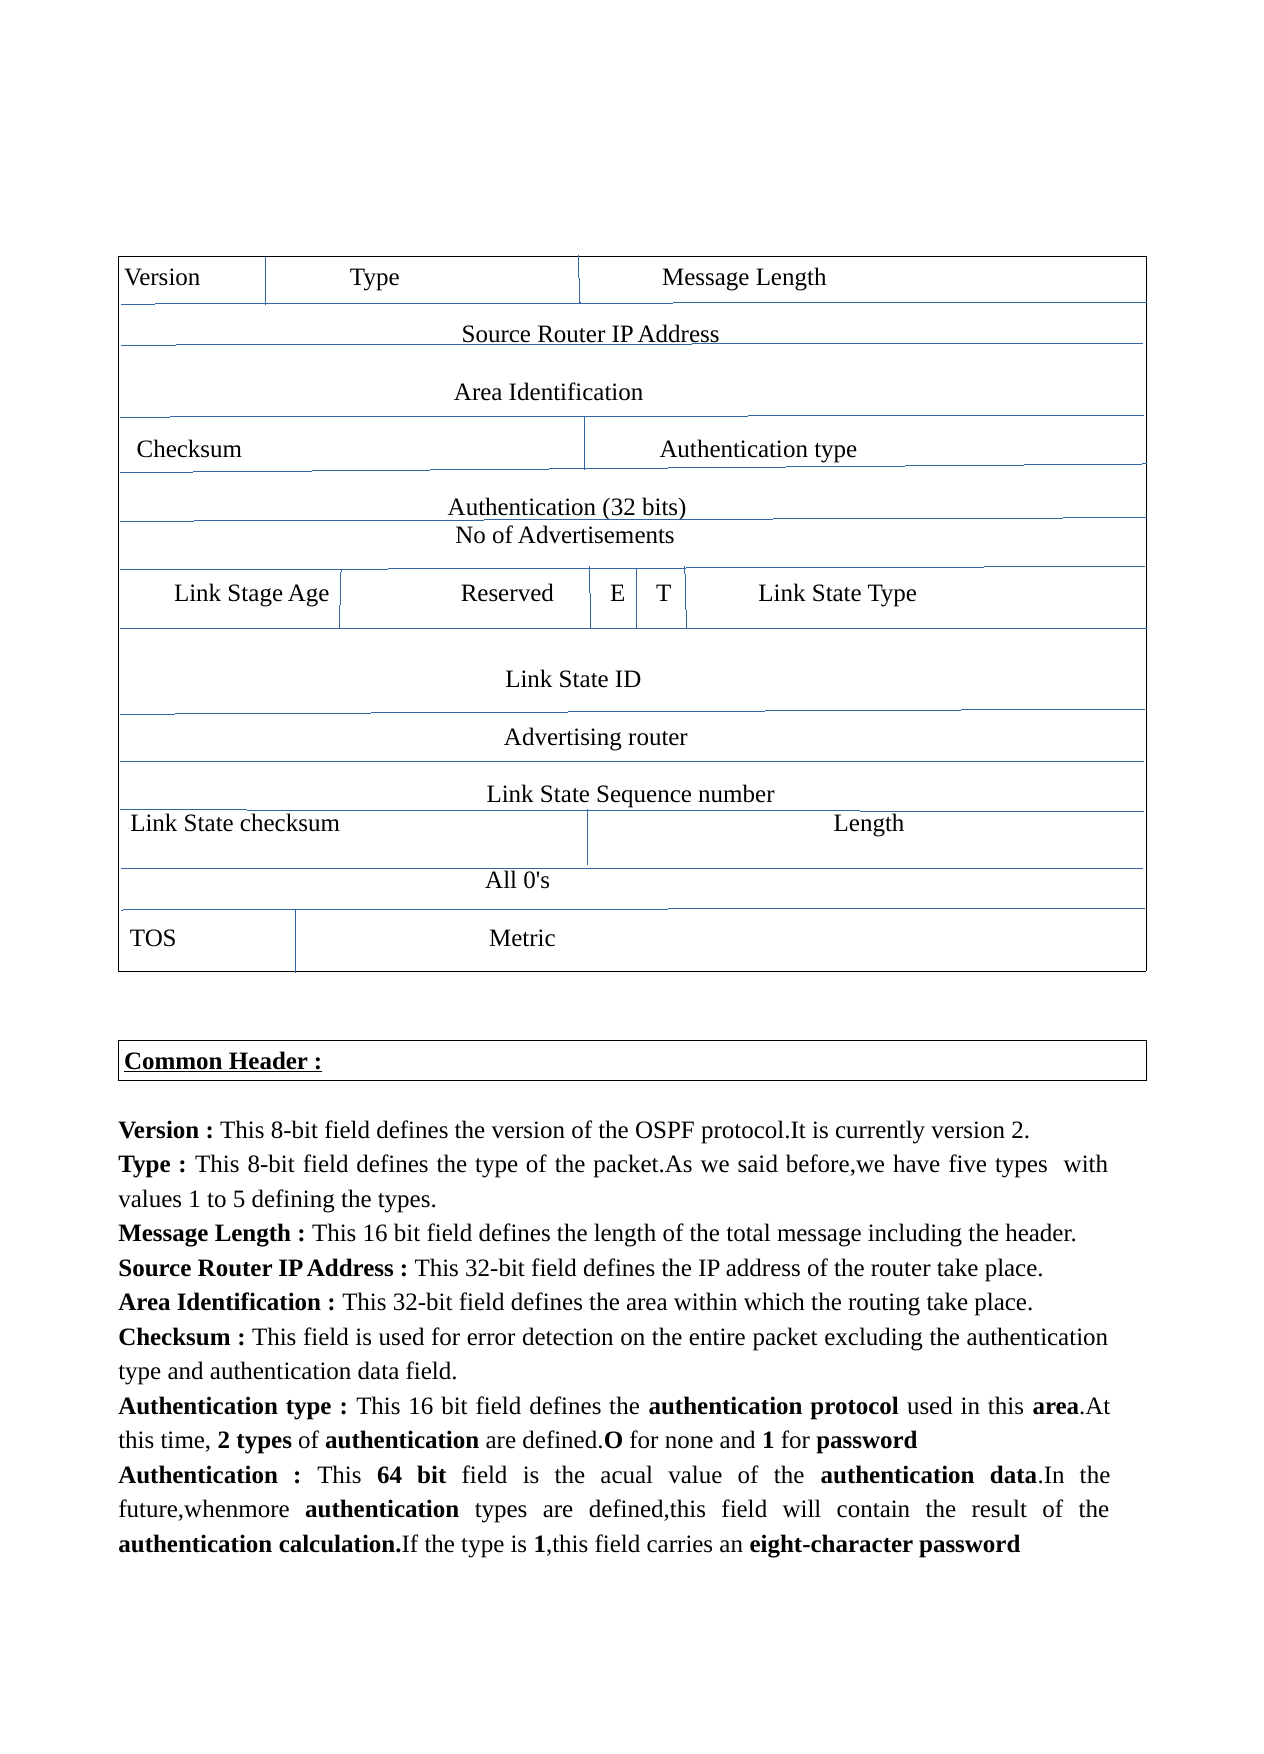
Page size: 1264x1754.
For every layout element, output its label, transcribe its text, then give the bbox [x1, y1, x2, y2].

text Source Router IP Address : This 32-bit field defines the IP address of the router take place. [118, 1253, 1110, 1282]
table_header Version Type Message Length Source Router IP Address Area Identification Checksum Authentication type Authentication (32 bits) No of Advertisements Link Stage Age Reserved E T Link State Type Link State ID Advertising router Link State Sequence number Link State checksum Length All 0's TOS Metric [119, 257, 1146, 971]
text Type : This 8-bit field defines the type of the packet.As we said before,we have five types with values 1 to 5 defining the types. [118, 1149, 1110, 1213]
text Authentication type : This 16 bit field defines the authentication protocol used in this area.At this time, 2 types of authentication are defined.O for none and 1 for password [118, 1391, 1110, 1454]
table_header Common Header : [119, 1041, 1146, 1080]
text Version : This 8-bit field defines the version of the OSPF protocol.It is currently version 2. [118, 1115, 1110, 1144]
text Message Length : This 16 bit field defines the length of the total message including the header. [118, 1218, 1110, 1247]
text Area Identification : This 32-bit field defines the area within which the routing take place. [118, 1287, 1110, 1316]
text Authentication : This 64 bit field is the acual value of the authentication data.In the future,whenmore authentication types are defined,this field will contain the result of the authentication calculation.If the type is 1,this field carries an eight-character password [118, 1460, 1110, 1557]
text Checksum : This field is used for error detection on the entire packet excluding the authentication type and authentication data field. [118, 1322, 1110, 1385]
